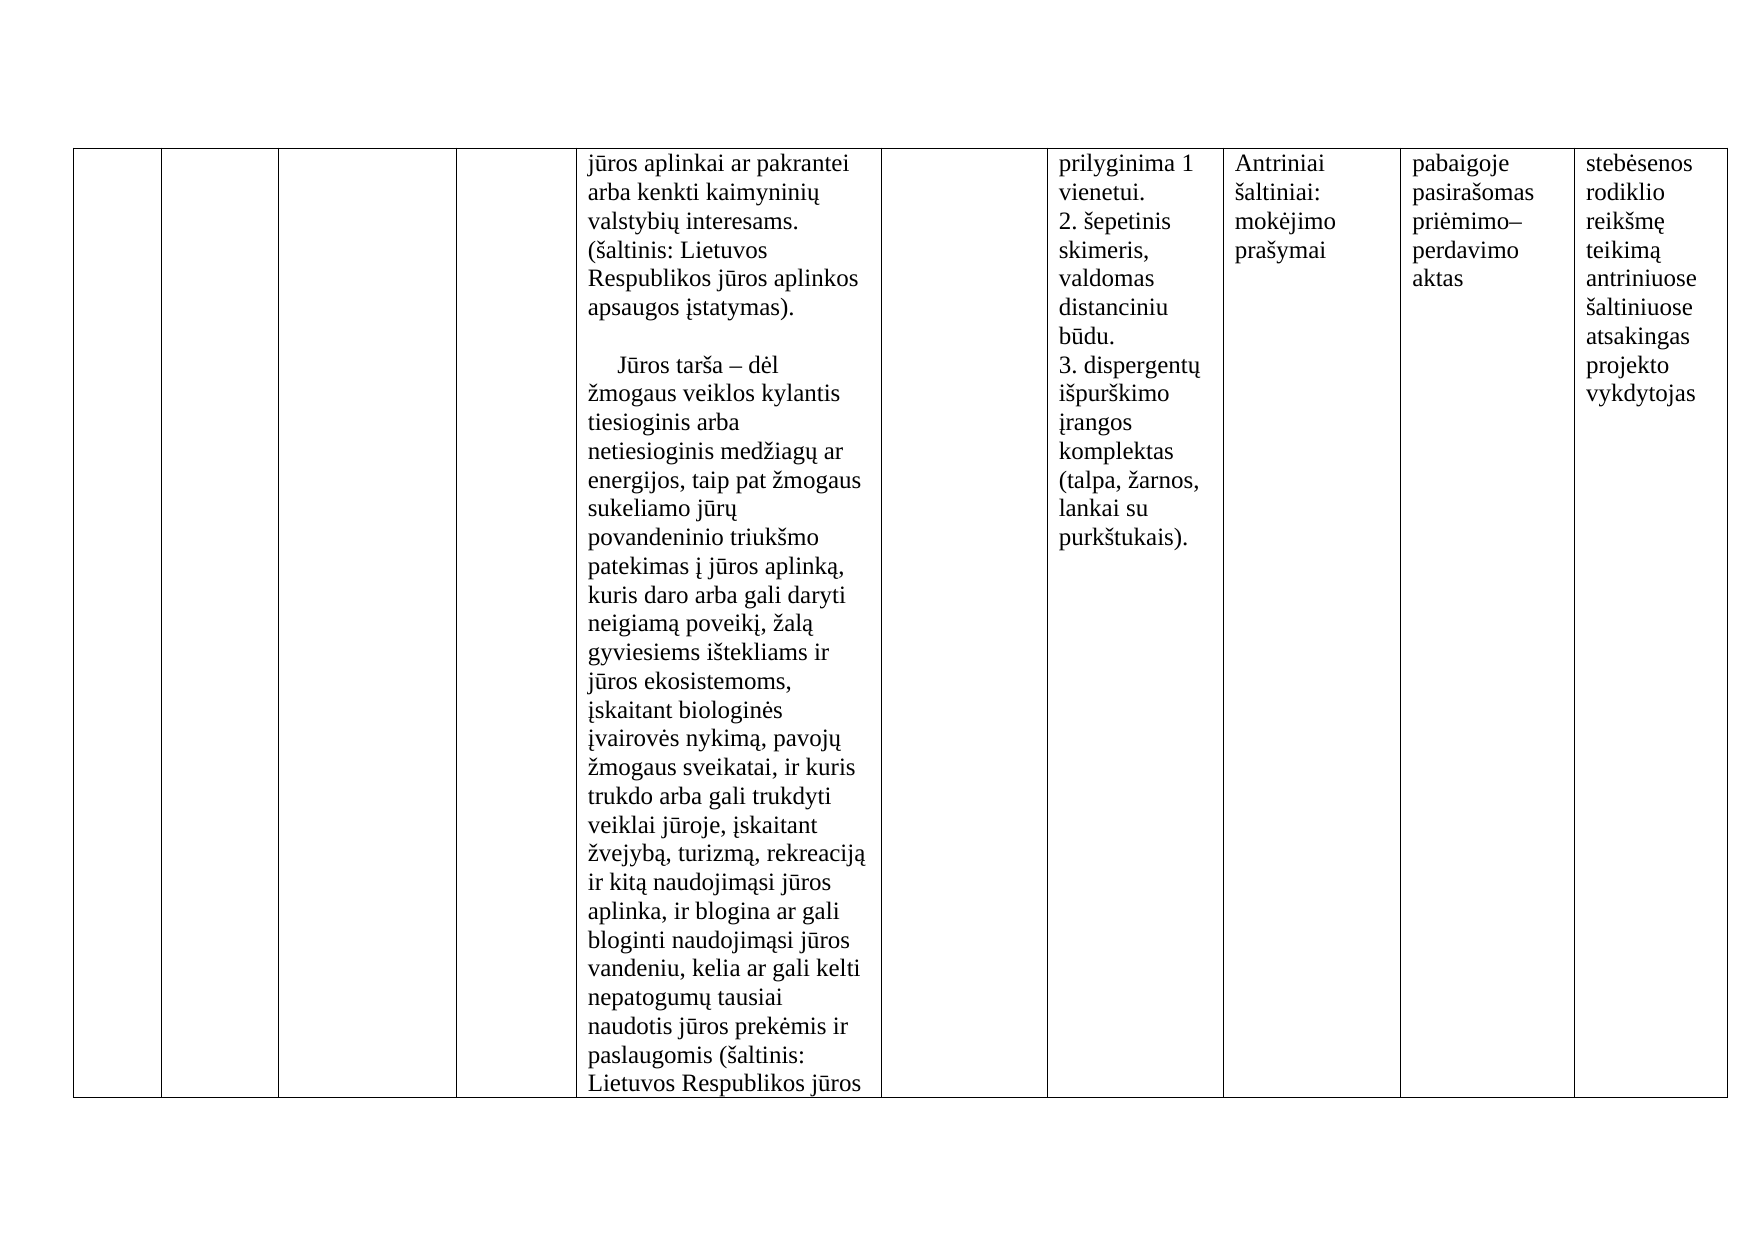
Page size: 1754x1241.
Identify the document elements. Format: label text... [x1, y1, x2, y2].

table_cell jūros aplinkai ar pakrantei arba kenkti kaimyninių valstybių interesams. (šaltinis: Lietuvos Respublikos jūros aplinkos apsaugos įstatymas). Jūros tarša – dėl žmogaus veiklos kylantis tiesioginis arba netiesioginis medžiagų ar energijos, taip pat žmogaus sukeliamo jūrų povandeninio triukšmo patekimas į jūros aplinką, kuris daro arba gali daryti neigiamą poveikį, žalą gyviesiems ištekliams ir jūros ekosistemoms, įskaitant biologinės įvairovės nykimą, pavojų žmogaus sveikatai, ir kuris trukdo arba gali trukdyti veiklai jūroje, įskaitant žvejybą, turizmą, rekreaciją ir kitą naudojimąsi jūros aplinka, ir blogina ar gali bloginti naudojimąsi jūros vandeniu, kelia ar gali kelti nepatogumų tausiai naudotis jūros prekėmis ir paslaugomis (šaltinis: Lietuvos Respublikos jūros [577, 149, 881, 1097]
table_cell [162, 149, 278, 1097]
table_cell [457, 149, 576, 1097]
table_cell Antriniai šaltiniai: mokėjimo prašymai [1224, 149, 1400, 1097]
table_cell [279, 149, 456, 1097]
table_cell [74, 149, 161, 1097]
table_cell [882, 149, 1047, 1097]
table_cell pabaigoje pasirašomas priėmimo–perdavimo aktas [1401, 149, 1574, 1097]
table_cell prilyginima 1 vienetui. 2. šepetinis skimeris, valdomas distanciniu būdu. 3. dispergentų išpurškimo įrangos komplektas (talpa, žarnos, lankai su purkštukais). [1048, 149, 1223, 1097]
table_cell stebėsenos rodiklio reikšmę teikimą antriniuose šaltiniuose atsakingas projekto vykdytojas [1575, 149, 1727, 1097]
